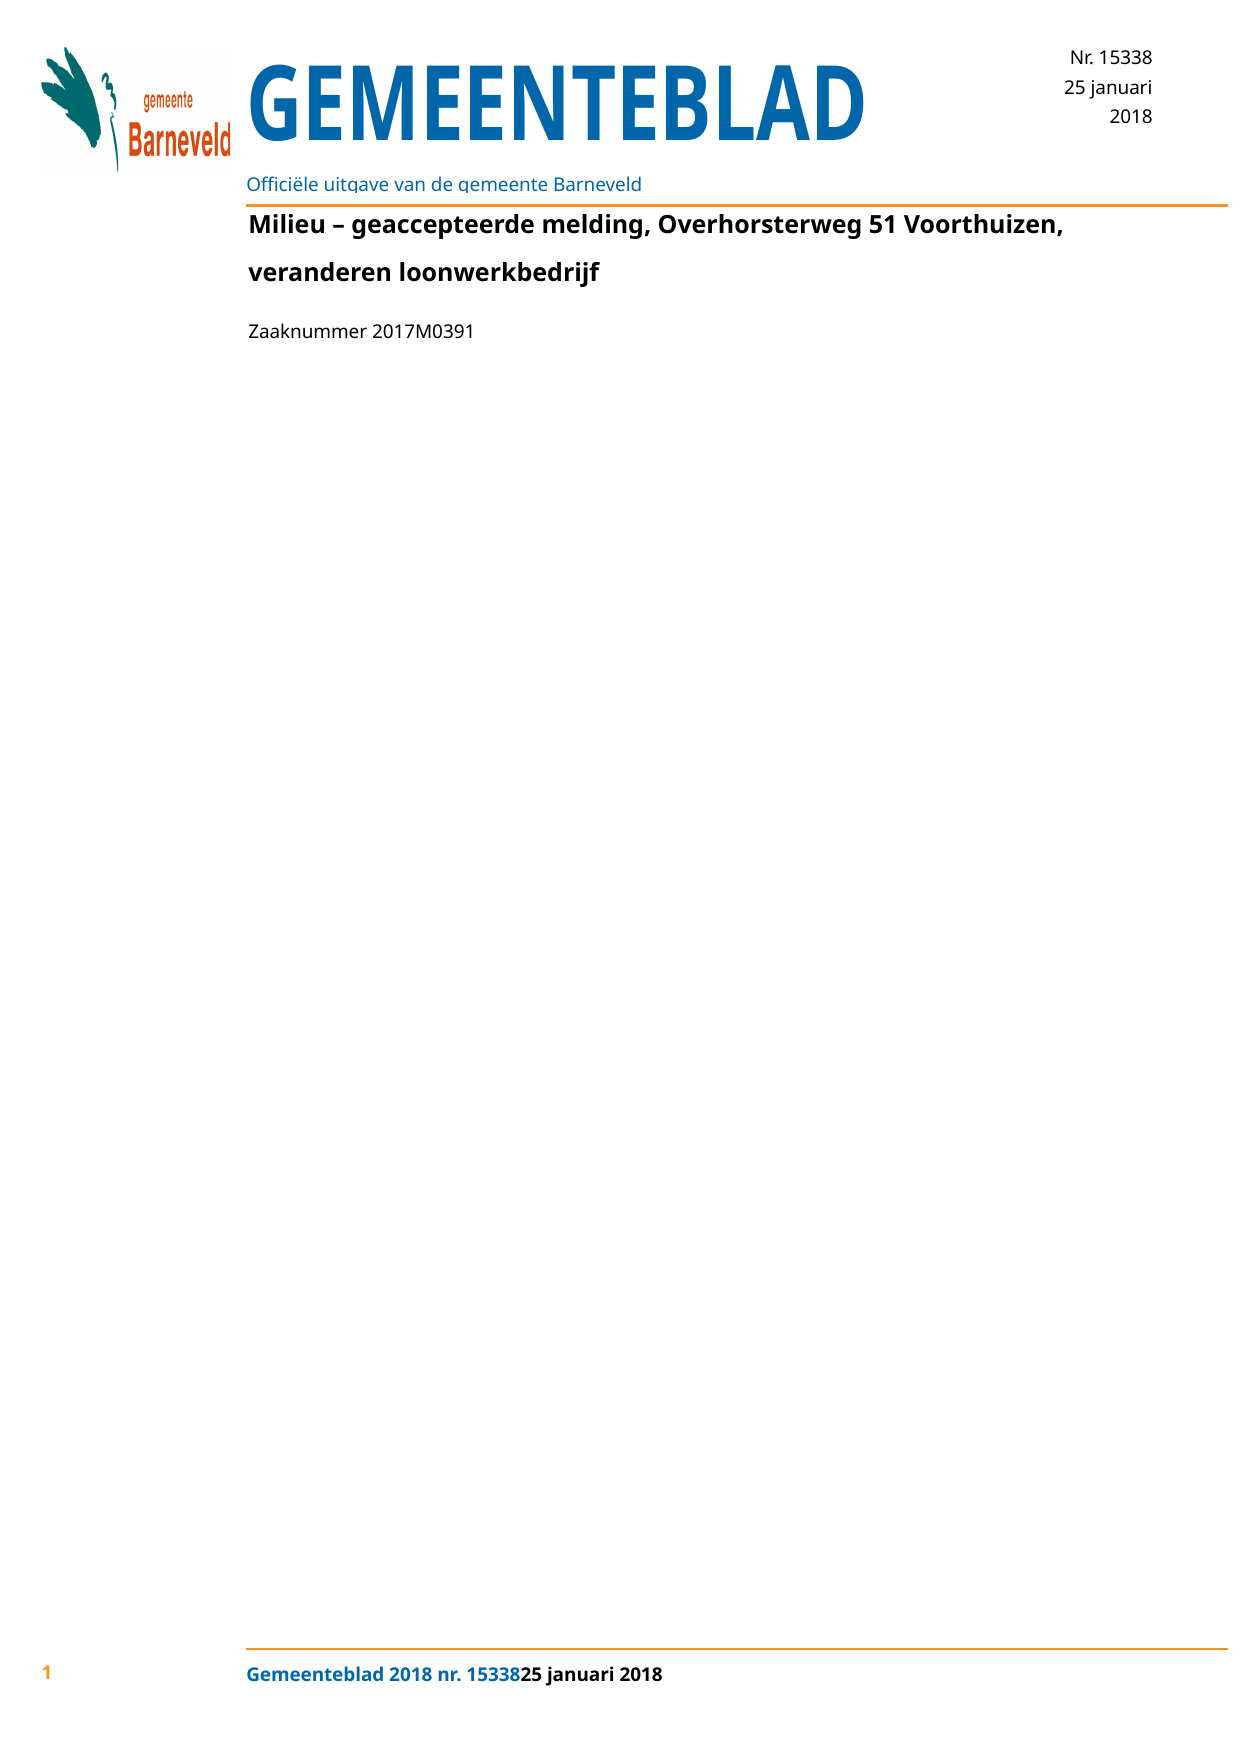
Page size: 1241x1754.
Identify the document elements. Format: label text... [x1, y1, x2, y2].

text Zaaknummer 2017M0391 [248, 318, 1152, 344]
text Milieu – geaccepteerde melding, Overhorsterweg 51 Voorthuizen, veranderen loonwerkbedrijf [248, 207, 1152, 288]
picture [41, 47, 231, 172]
